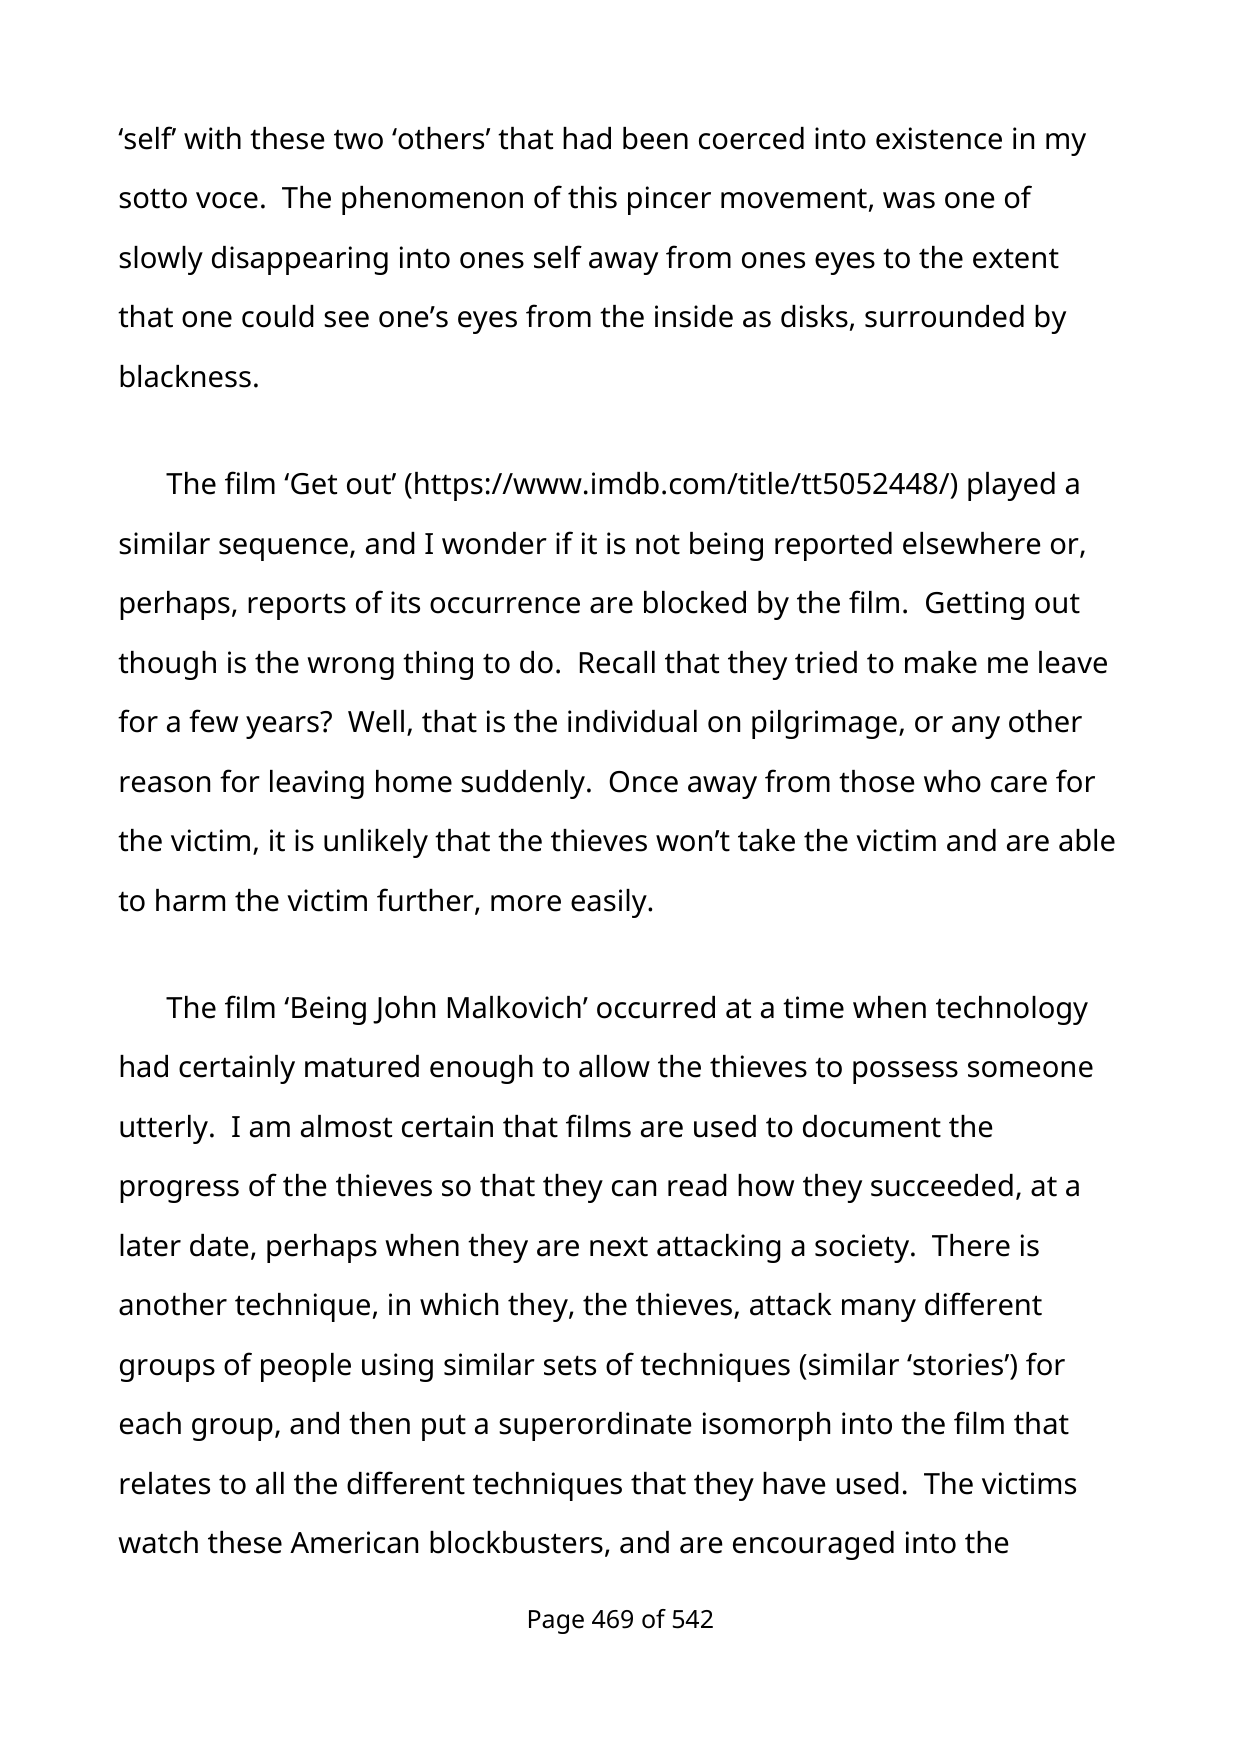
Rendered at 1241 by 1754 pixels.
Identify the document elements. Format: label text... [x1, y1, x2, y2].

text ‘self’ with these two ‘others’ that had been coerced into existence in my sotto voce. The phenomenon of this pincer movement, was one of slowly disappearing into ones self away from ones eyes to the extent that one could see one’s eyes from the inside as disks, surrounded by blackness. [118, 118, 1122, 396]
text The film ‘Being John Malkovich’ occurred at a time when technology had certainly matured enough to allow the thieves to possess someone utterly. I am almost certain that films are used to document the progress of the thieves so that they can read how they succeeded, at a later date, perhaps when they are next attacking a society. There is another technique, in which they, the thieves, attack many different groups of people using similar sets of techniques (similar ‘stories’) for each group, and then put a superordinate isomorph into the film that relates to all the different techniques that they have used. The victims watch these American blockbusters, and are encouraged into the [118, 987, 1122, 1562]
text The film ‘Get out’ (https://www.imdb.com/title/tt5052448/) played a similar sequence, and I wonder if it is not being reported elsewhere or, perhaps, reports of its occurrence are blocked by the film. Getting out though is the wrong thing to do. Recall that they tried to make me leave for a few years? Well, that is the individual on pilgrimage, or any other reason for leaving home suddenly. Once away from those who care for the victim, it is unlikely that the thieves won’t take the victim and are able to harm the victim further, more easily. [118, 463, 1122, 919]
